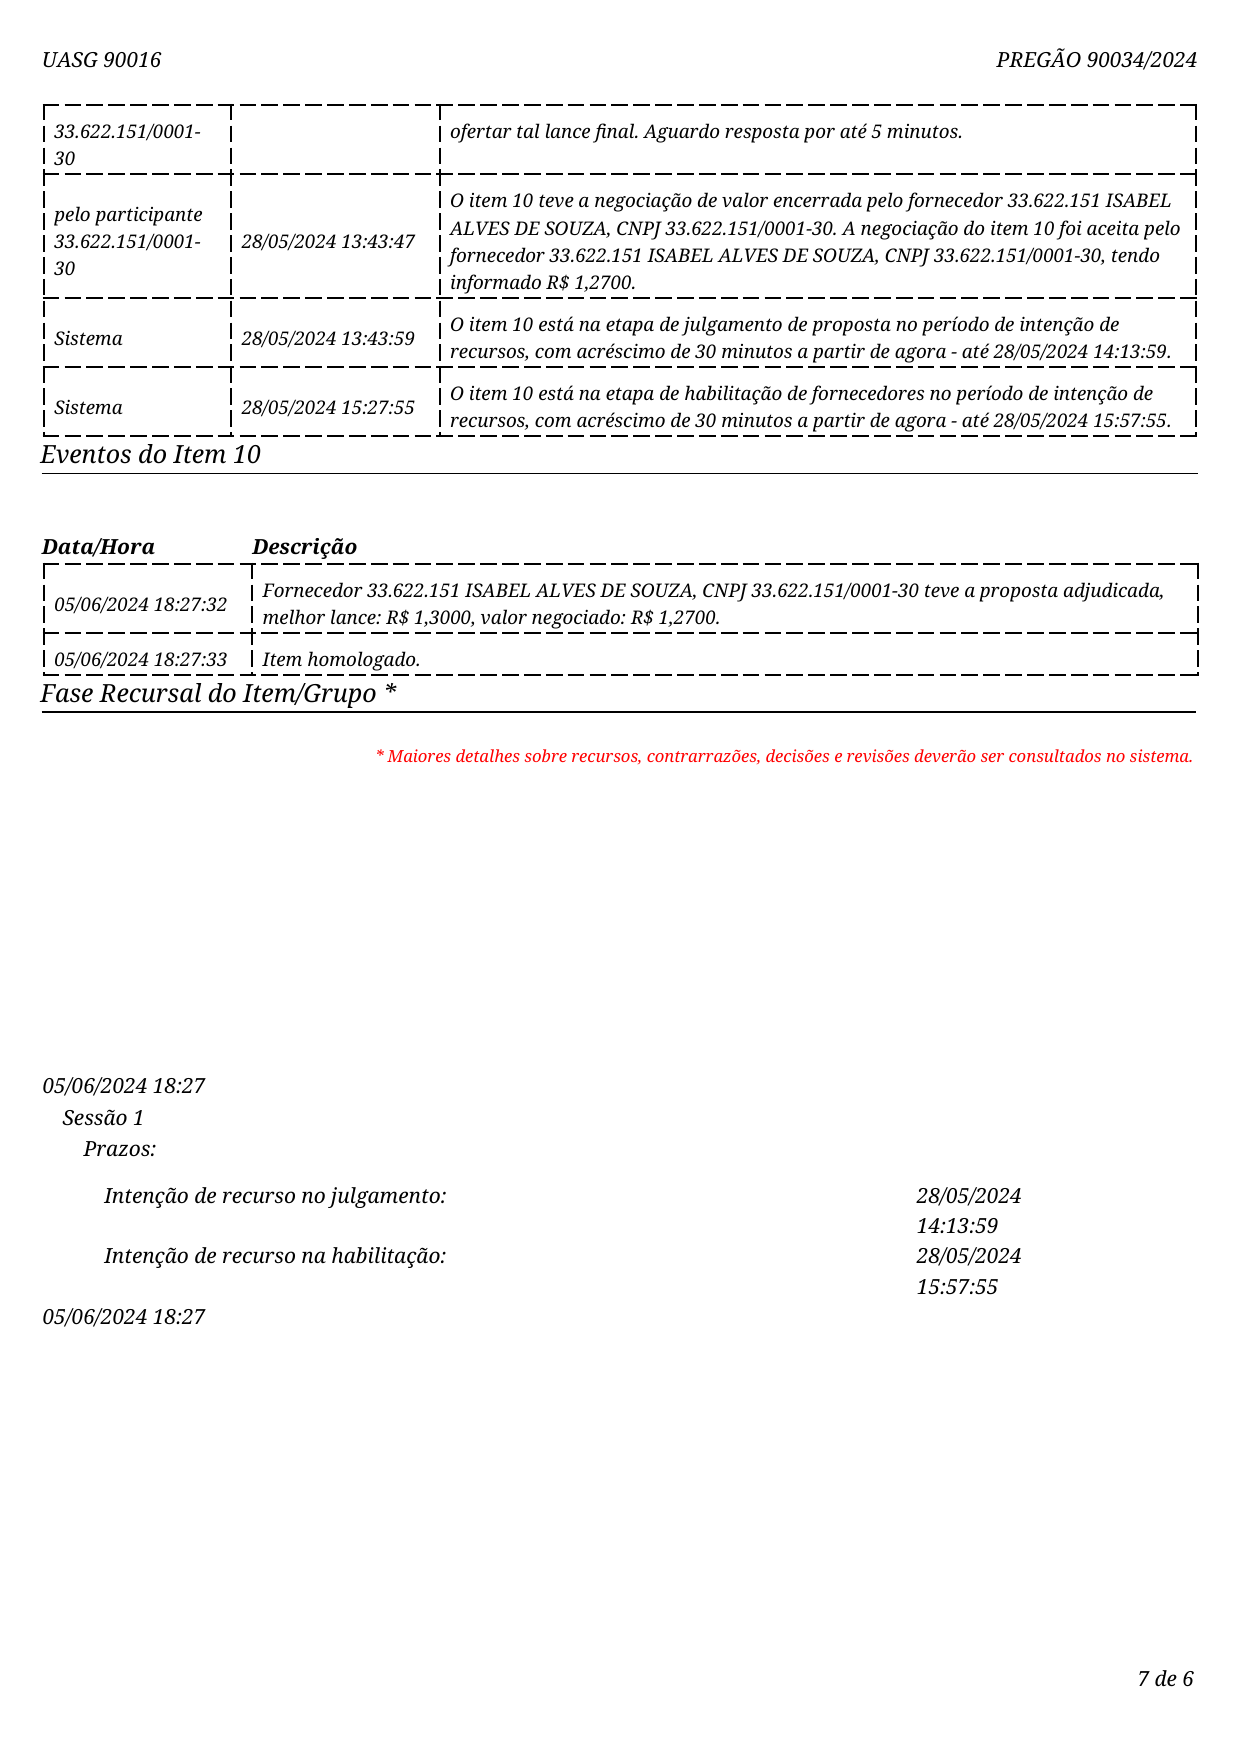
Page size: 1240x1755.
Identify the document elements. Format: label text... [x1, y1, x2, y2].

text * Maiores detalhes sobre recursos, contrarrazões, decisões e revisões deverão ser consultados no sistema. [42, 744, 1196, 767]
table_cell pelo participante 33.622.151/0001-30 [44, 173, 231, 297]
table_cell 33.622.151/0001-30 [44, 104, 231, 173]
text Fase Recursal do Item/Grupo * [40, 676, 1200, 710]
table_cell [231, 104, 439, 173]
table_cell 28/05/2024 13:43:59 [231, 297, 439, 366]
table_header [917, 1134, 1085, 1181]
text Eventos do Item 10 [40, 437, 1200, 471]
table_cell ofertar tal lance final. Aguardo resposta por até 5 minutos. [440, 104, 1196, 173]
table_cell 28/05/2024 15:57:55 [917, 1241, 1085, 1302]
table_cell 05/06/2024 18:27:33 [44, 632, 252, 674]
table_header Prazos: [83, 1134, 917, 1181]
table_cell 28/05/2024 15:27:55 [231, 366, 439, 435]
table_header 05/06/2024 18:27:32 [44, 563, 252, 632]
text 05/06/2024 18:27 [42, 1071, 1200, 1099]
table_cell O item 10 está na etapa de habilitação de fornecedores no período de intenção de recursos, com acréscimo de 30 minutos a partir de agora - até 28/05/2024 15:57:55. [440, 366, 1196, 435]
table_cell Sistema [44, 297, 231, 366]
text 05/06/2024 18:27 [42, 1302, 1200, 1330]
text Data/Hora Descrição [42, 532, 1200, 560]
table_cell Intenção de recurso na habilitação: [83, 1241, 917, 1302]
table_cell 28/05/2024 14:13:59 [917, 1181, 1085, 1241]
table_cell O item 10 está na etapa de julgamento de proposta no período de intenção de recursos, com acréscimo de 30 minutos a partir de agora - até 28/05/2024 14:13:59. [440, 297, 1196, 366]
text Sessão 1 [62, 1103, 1200, 1131]
table_header Fornecedor 33.622.151 ISABEL ALVES DE SOUZA, CNPJ 33.622.151/0001-30 teve a proposta adjudicada, melhor lance: R$ 1,3000, valor negociado: R$ 1,2700. [252, 563, 1198, 632]
table_cell Item homologado. [252, 632, 1198, 674]
table_cell 28/05/2024 13:43:47 [231, 173, 439, 297]
table_cell O item 10 teve a negociação de valor encerrada pelo fornecedor 33.622.151 ISABEL ALVES DE SOUZA, CNPJ 33.622.151/0001-30. A negociação do item 10 foi aceita pelo fornecedor 33.622.151 ISABEL ALVES DE SOUZA, CNPJ 33.622.151/0001-30, tendo informado R$ 1,2700. [440, 173, 1196, 297]
table_cell Intenção de recurso no julgamento: [83, 1181, 917, 1241]
table_cell Sistema [44, 366, 231, 435]
